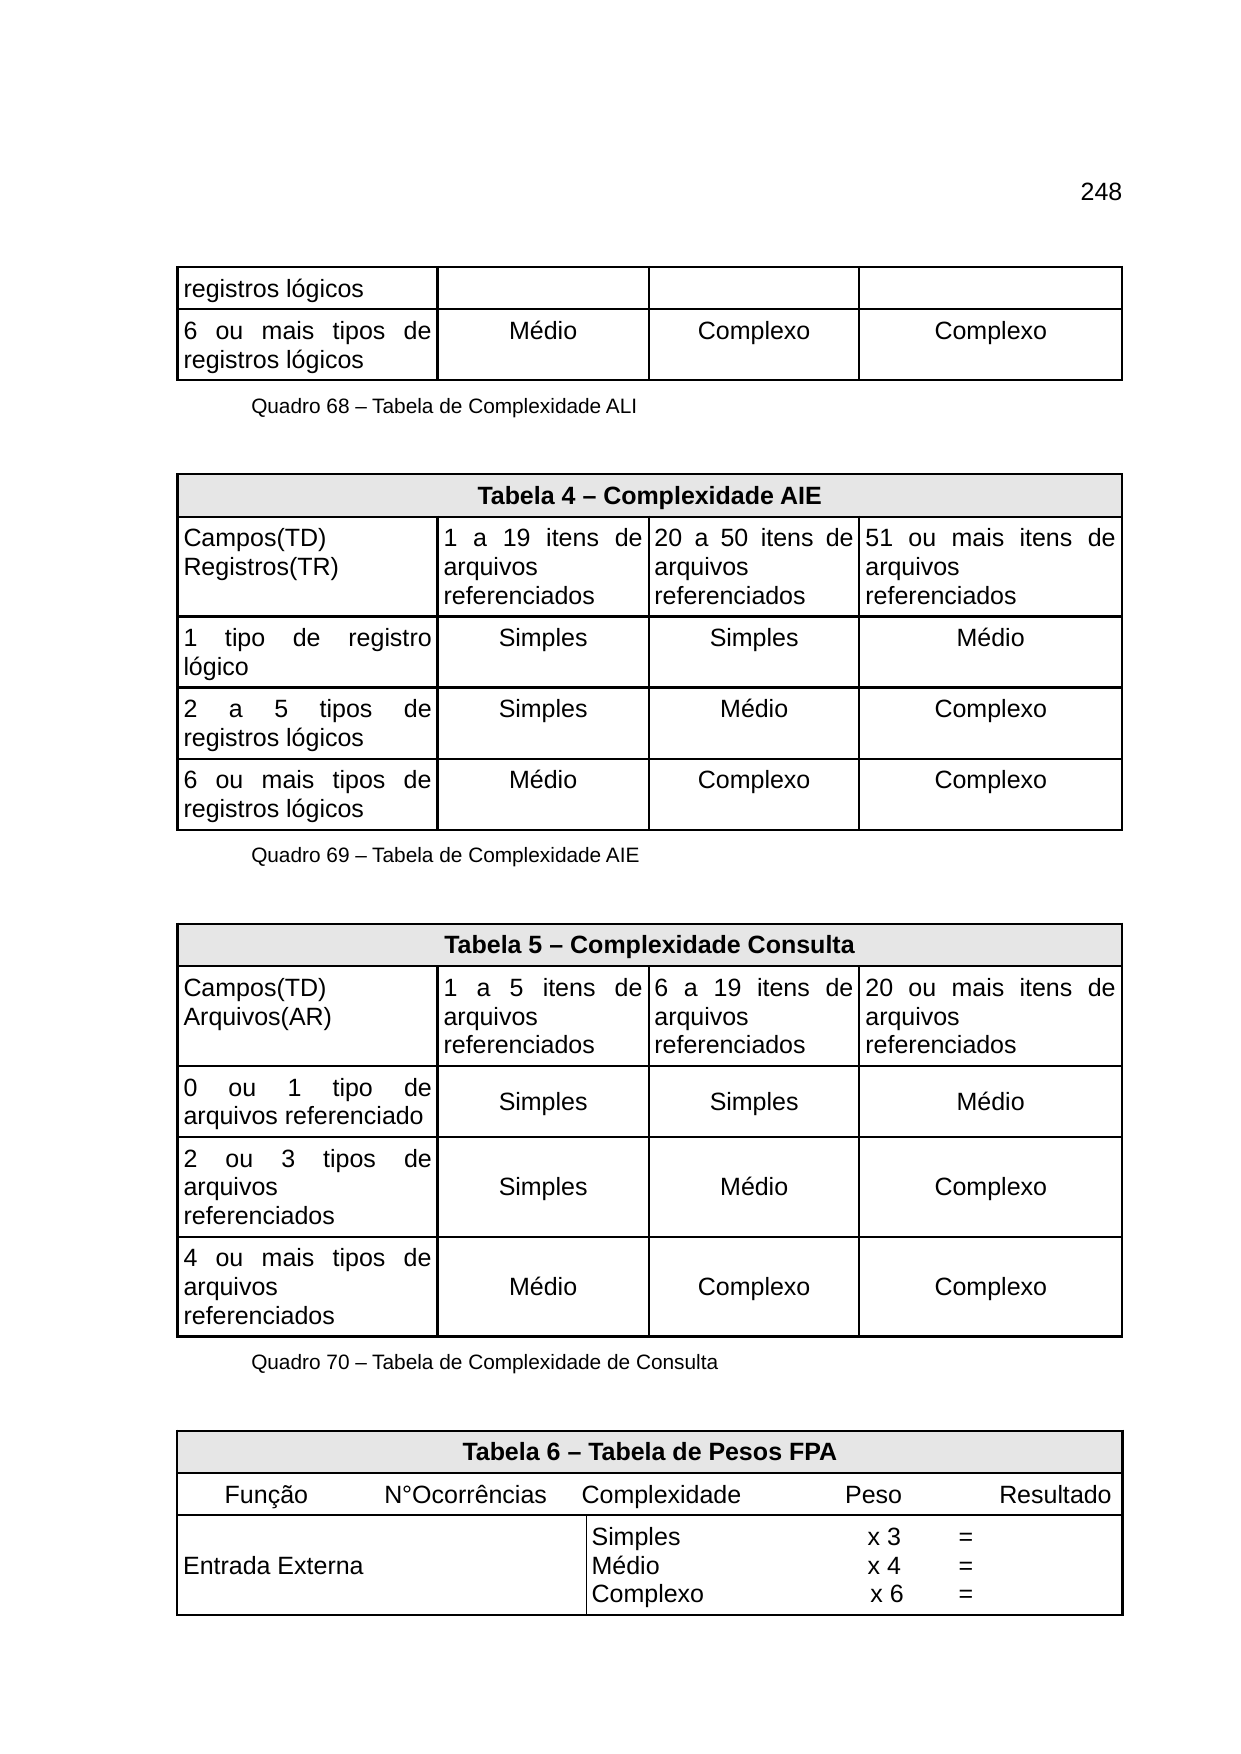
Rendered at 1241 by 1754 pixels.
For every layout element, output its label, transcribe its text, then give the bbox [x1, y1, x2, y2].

table_header Tabela 5 – Complexidade Consulta [179, 925, 1121, 965]
table_cell [650, 268, 858, 308]
text Quadro 70 – Tabela de Complexidade de Consulta [177, 1350, 1122, 1374]
table_cell 0 ou 1 tipo de arquivos referenciado [179, 1067, 436, 1136]
table_cell Simples x 3 Médio x 4 Complexo x 6 [587, 1516, 953, 1614]
table_cell 1 a 5 itens de arquivos referenciados [439, 967, 648, 1065]
table_cell 51 ou mais itens de arquivos referenciados [860, 518, 1121, 615]
table_cell Médio [439, 760, 648, 828]
table_cell Complexo [860, 1238, 1121, 1335]
table_cell Complexo [650, 310, 858, 379]
table_cell Função N°Ocorrências Complexidade Peso Resultado [178, 1474, 1121, 1514]
table_cell Médio [860, 1067, 1121, 1136]
table_cell Simples [439, 1067, 648, 1136]
table_cell Campos(TD) Registros(TR) [179, 518, 436, 615]
table_cell [439, 268, 648, 308]
table_cell 2 a 5 tipos de registros lógicos [179, 689, 436, 757]
table_cell Campos(TD) Arquivos(AR) [179, 967, 436, 1065]
table_cell 6 ou mais tipos de registros lógicos [179, 760, 436, 828]
table_cell Simples [650, 1067, 858, 1136]
table_header Tabela 4 – Complexidade AIE [179, 475, 1121, 516]
table_cell Complexo [860, 1138, 1121, 1236]
table_cell 6 ou mais tipos de registros lógicos [179, 310, 436, 379]
table_cell Complexo [860, 310, 1121, 379]
table_cell Simples [650, 618, 858, 686]
text Quadro 68 – Tabela de Complexidade ALI [177, 394, 1122, 418]
table_cell Médio [439, 310, 648, 379]
table_cell Complexo [860, 689, 1121, 757]
table_cell 4 ou mais tipos de arquivos referenciados [179, 1238, 436, 1335]
table_cell registros lógicos [179, 268, 436, 308]
table_cell Complexo [650, 760, 858, 828]
table_header Tabela 6 – Tabela de Pesos FPA [178, 1432, 1121, 1472]
table_cell [860, 268, 1121, 308]
table_cell = = = [953, 1516, 1121, 1614]
table_cell 20 a 50 itens de arquivos referenciados [650, 518, 858, 615]
table_cell Entrada Externa [178, 1516, 586, 1614]
table_cell 6 a 19 itens de arquivos referenciados [650, 967, 858, 1065]
table_cell 2 ou 3 tipos de arquivos referenciados [179, 1138, 436, 1236]
text Quadro 69 – Tabela de Complexidade AIE [177, 843, 1122, 867]
table_cell 1 tipo de registro lógico [179, 618, 436, 686]
table_cell Complexo [860, 760, 1121, 828]
table_cell Complexo [650, 1238, 858, 1335]
table_cell Médio [439, 1238, 648, 1335]
table_cell Médio [860, 618, 1121, 686]
table_cell Simples [439, 689, 648, 757]
table_cell Médio [650, 689, 858, 757]
table_cell Simples [439, 618, 648, 686]
table_cell Simples [439, 1138, 648, 1236]
table_cell 1 a 19 itens de arquivos referenciados [439, 518, 648, 615]
table_cell 20 ou mais itens de arquivos referenciados [860, 967, 1121, 1065]
table_cell Médio [650, 1138, 858, 1236]
